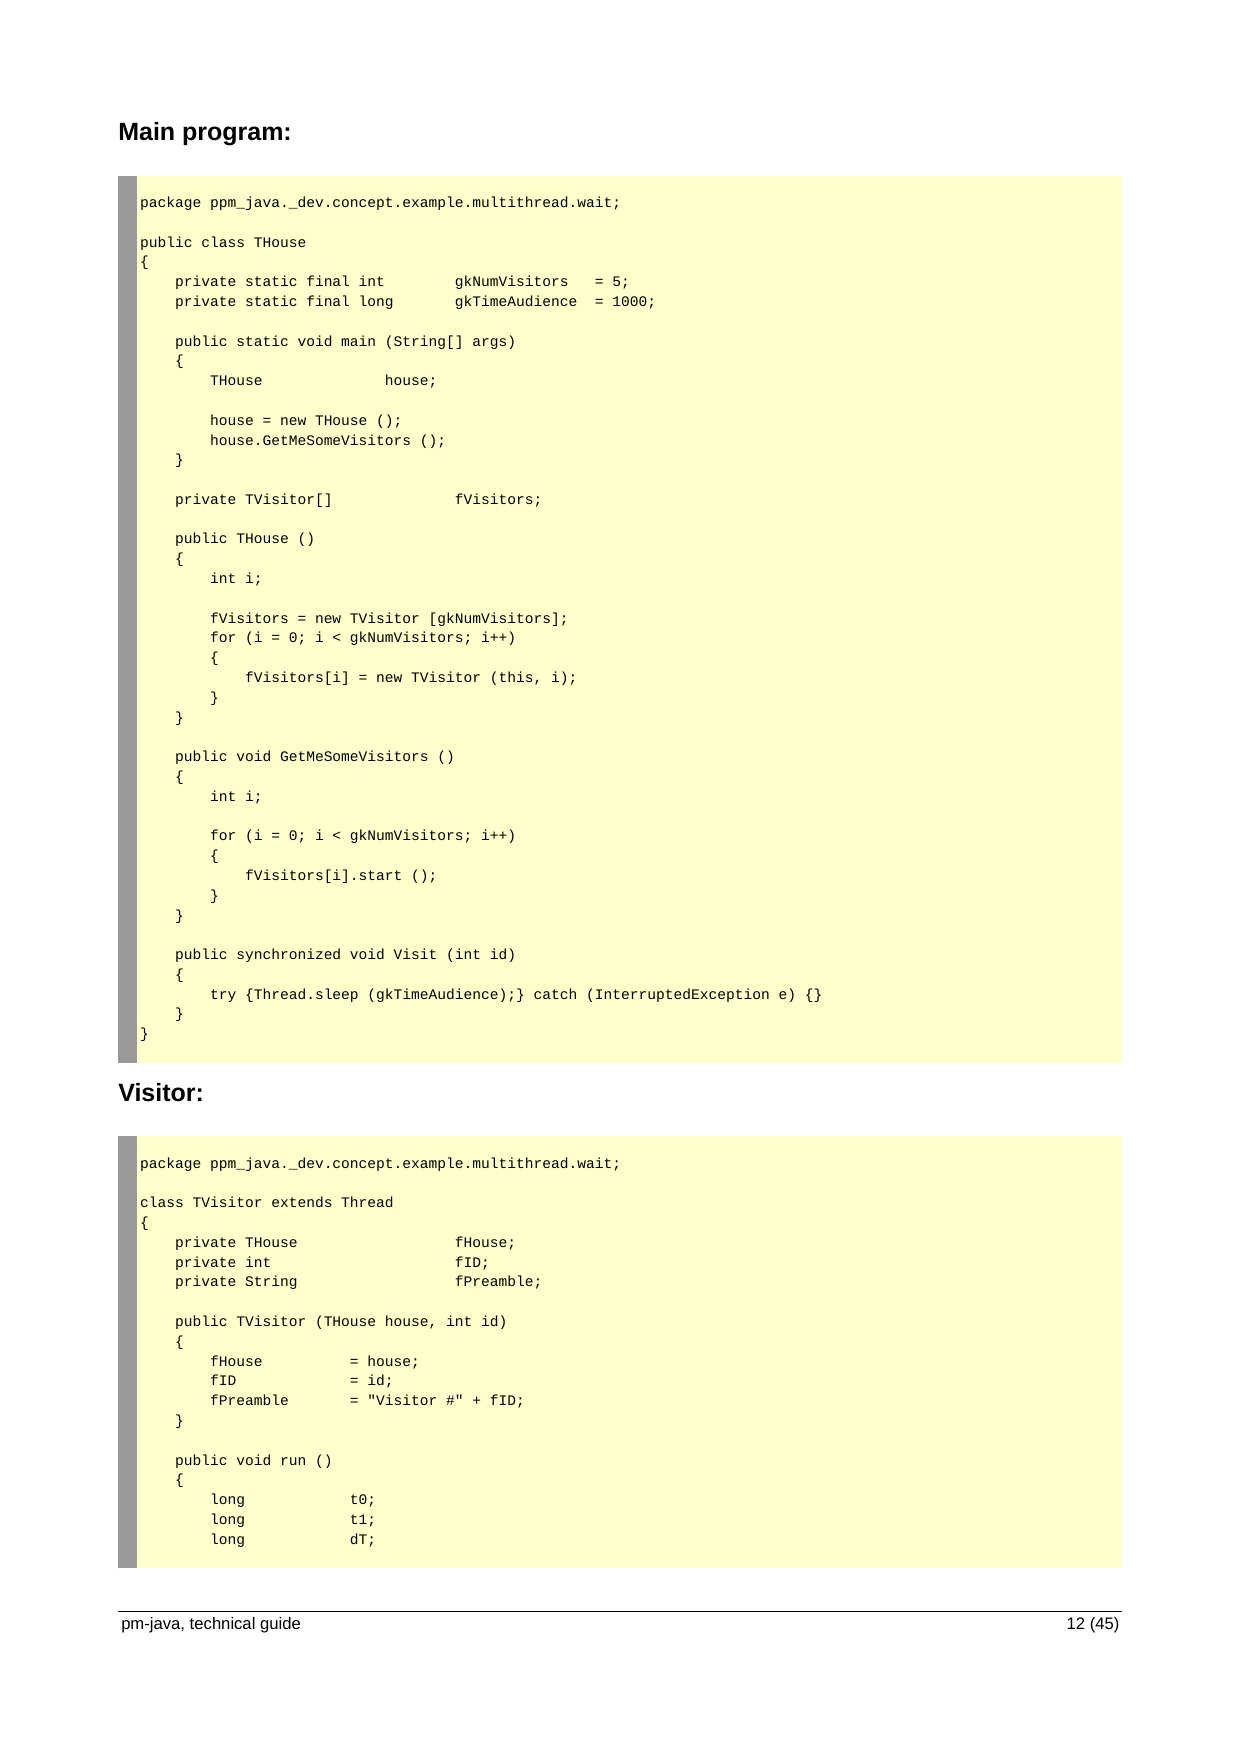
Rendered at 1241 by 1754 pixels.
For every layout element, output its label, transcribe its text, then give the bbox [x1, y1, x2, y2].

list private THouse fHouse; [137, 1235, 1122, 1252]
list package ppm_java._dev.concept.example.multithread.wait; [137, 1156, 1122, 1172]
list } [137, 888, 1122, 904]
list { [137, 552, 1122, 568]
list } [137, 1027, 1122, 1043]
text Main program: [118, 118, 1122, 146]
list } [137, 710, 1122, 726]
list public TVisitor (THouse house, int id) [137, 1314, 1122, 1331]
list long t0; [137, 1492, 1122, 1509]
list fVisitors[i] = new TVisitor (this, i); [137, 670, 1122, 687]
list fHouse = house; [137, 1354, 1122, 1370]
list { [137, 1334, 1122, 1351]
list { [137, 1472, 1122, 1489]
list private static final int gkNumVisitors = 5; [137, 274, 1122, 291]
list int i; [137, 571, 1122, 588]
list { [137, 651, 1122, 667]
list } [137, 453, 1122, 469]
list public class THouse [137, 235, 1122, 251]
list private TVisitor[] fVisitors; [137, 492, 1122, 509]
list { [137, 967, 1122, 984]
list { [137, 769, 1122, 786]
list } [137, 1413, 1122, 1430]
list fVisitors = new TVisitor [gkNumVisitors]; [137, 611, 1122, 627]
list class TVisitor extends Thread [137, 1195, 1122, 1212]
list private int fID; [137, 1255, 1122, 1271]
list public static void main (String[] args) [137, 334, 1122, 350]
list for (i = 0; i < gkNumVisitors; i++) [137, 829, 1122, 845]
list for (i = 0; i < gkNumVisitors; i++) [137, 631, 1122, 647]
list public THouse () [137, 532, 1122, 548]
list house = new THouse (); [137, 413, 1122, 429]
list package ppm_java._dev.concept.example.multithread.wait; [137, 195, 1122, 212]
list long dT; [137, 1532, 1122, 1548]
list try {Thread.sleep (gkTimeAudience);} catch (InterruptedException e) {} [137, 987, 1122, 1003]
list } [137, 1007, 1122, 1023]
list public void GetMeSomeVisitors () [137, 749, 1122, 766]
list } [137, 690, 1122, 707]
list { [137, 848, 1122, 865]
list { [137, 1215, 1122, 1232]
list fID = id; [137, 1373, 1122, 1390]
list fVisitors[i].start (); [137, 868, 1122, 885]
list public void run () [137, 1453, 1122, 1469]
list public synchronized void Visit (int id) [137, 947, 1122, 964]
list { [137, 354, 1122, 370]
list { [137, 255, 1122, 271]
list private static final long gkTimeAudience = 1000; [137, 294, 1122, 311]
list THouse house; [137, 373, 1122, 390]
list house.GetMeSomeVisitors (); [137, 433, 1122, 449]
list int i; [137, 789, 1122, 806]
list long t1; [137, 1512, 1122, 1529]
text Visitor: [118, 1079, 1122, 1107]
list fPreamble = "Visitor #" + fID; [137, 1393, 1122, 1410]
list private String fPreamble; [137, 1274, 1122, 1291]
list } [137, 908, 1122, 924]
